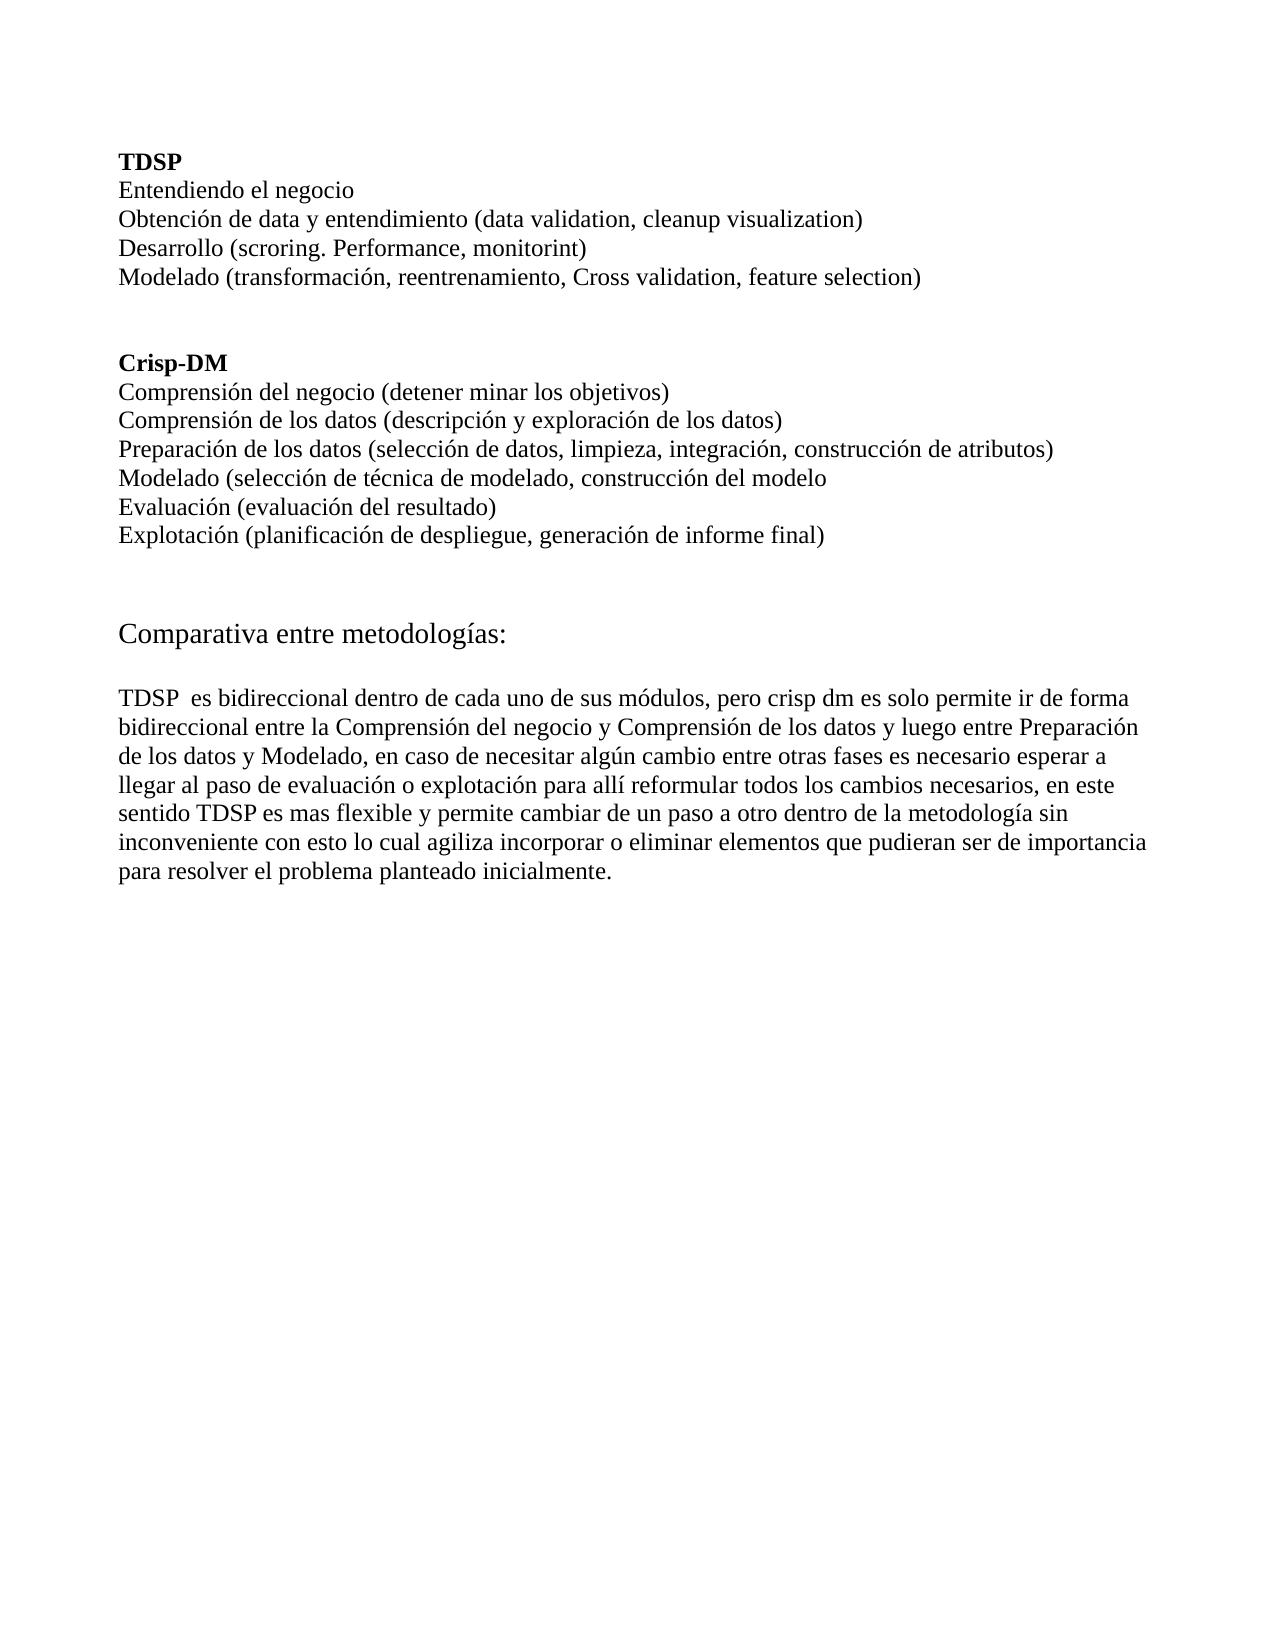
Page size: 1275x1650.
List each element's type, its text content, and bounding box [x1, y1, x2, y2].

text Crisp-DM [118, 348, 1157, 377]
text Comprensión del negocio (detener minar los objetivos) [118, 377, 1157, 406]
text Modelado (transformación, reentrenamiento, Cross validation, feature selection) [118, 262, 1157, 291]
text TDSP [118, 147, 1157, 176]
text Entendiendo el negocio [118, 176, 1157, 204]
text Obtención de data y entendimiento (data validation, cleanup visualization) [118, 204, 1157, 233]
text TDSP es bidireccional dentro de cada uno de sus módulos, pero crisp dm es solo permite ir de forma bidireccional entre la Comprensión del negocio y Comprensión de los datos y luego entre Preparación de los datos y Modelado, en caso de necesitar algún cambio entre otras fases es necesario esperar a llegar al paso de evaluación o explotación para allí reformular todos los cambios necesarios, en este sentido TDSP es mas flexible y permite cambiar de un paso a otro dentro de la metodología sin inconveniente con esto lo cual agiliza incorporar o eliminar elementos que pudieran ser de importancia para resolver el problema planteado inicialmente. [118, 683, 1157, 885]
text Desarrollo (scroring. Performance, monitorint) [118, 233, 1157, 262]
text Preparación de los datos (selección de datos, limpieza, integración, construcción de atributos) [118, 434, 1157, 463]
text Evaluación (evaluación del resultado) [118, 492, 1157, 521]
text Modelado (selección de técnica de modelado, construcción del modelo [118, 463, 1157, 492]
text Comparativa entre metodologías: [118, 616, 1157, 650]
text Explotación (planificación de despliegue, generación de informe final) [118, 521, 1157, 549]
text Comprensión de los datos (descripción y exploración de los datos) [118, 406, 1157, 434]
